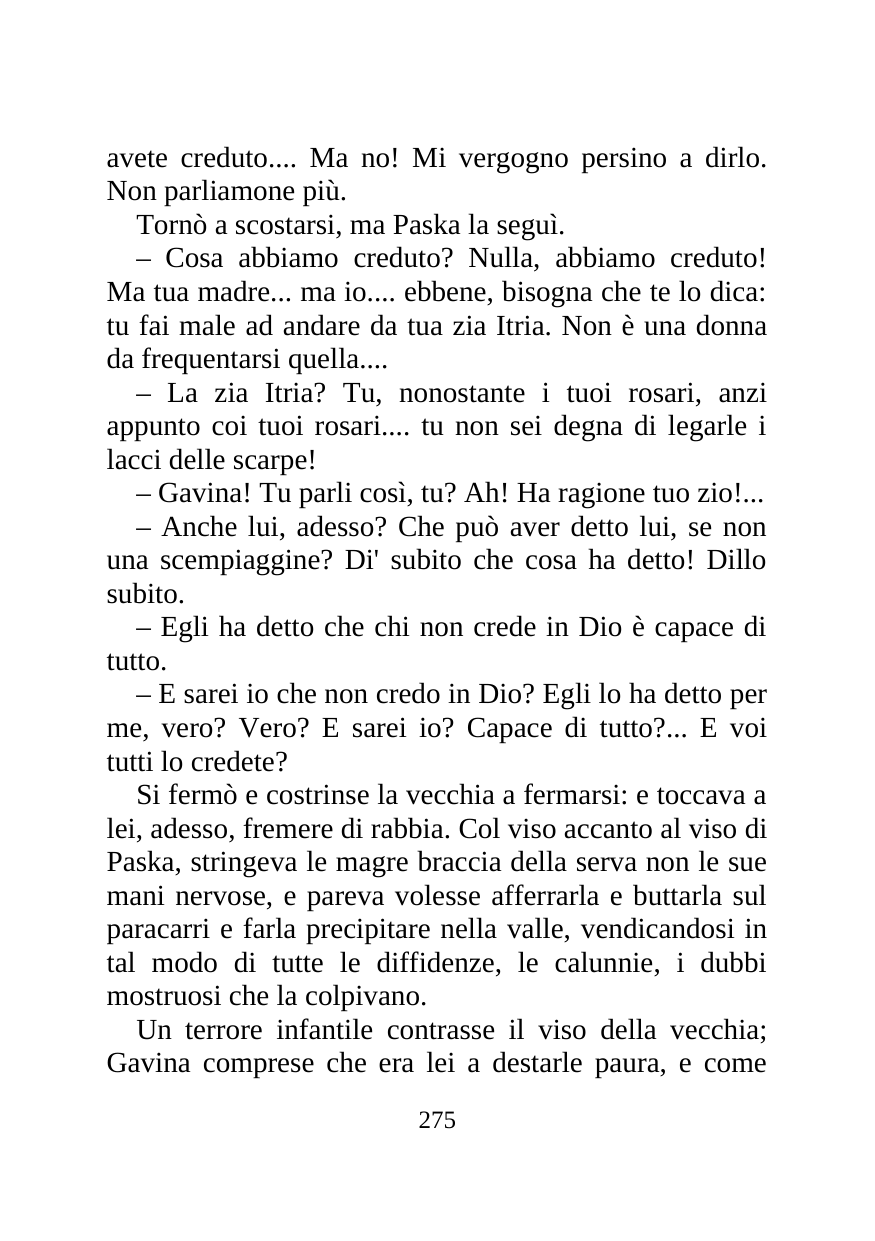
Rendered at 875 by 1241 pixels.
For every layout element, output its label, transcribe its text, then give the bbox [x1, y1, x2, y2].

text – Gavina! Tu parli così, tu? Ah! Ha ragione tuo zio!... [106, 475, 768, 509]
text Tornò a scostarsi, ma Paska la seguì. [106, 207, 768, 241]
text Si fermò e costrinse la vecchia a fermarsi: e toccava a lei, adesso, fremere di rabbia. Col viso accanto al viso di Paska, stringeva le magre braccia della serva non le sue mani nervose, e pareva volesse afferrarla e buttarla sul paracarri e farla precipitare nella valle, vendicandosi in tal modo di tutte le diffidenze, le calunnie, i dubbi mostruosi che la colpivano. [106, 777, 768, 1012]
text avete creduto.... Ma no! Mi vergogno persino a dirlo. Non parliamone più. [106, 140, 768, 207]
text – E sarei io che non credo in Dio? Egli lo ha detto per me, vero? Vero? E sarei io? Capace di tutto?... E voi tutti lo credete? [106, 677, 768, 777]
text – La zia Itria? Tu, nonostante i tuoi rosari, anzi appunto coi tuoi rosari.... tu non sei degna di legarle i lacci delle scarpe! [106, 375, 768, 475]
text – Cosa abbiamo creduto? Nulla, abbiamo creduto! Ma tua madre... ma io.... ebbene, bisogna che te lo dica: tu fai male ad andare da tua zia Itria. Non è una donna da frequentarsi quella.... [106, 241, 768, 375]
text Un terrore infantile contrasse il viso della vecchia; Gavina comprese che era lei a destarle paura, e come [106, 1012, 768, 1079]
text – Egli ha detto che chi non crede in Dio è capace di tutto. [106, 609, 768, 677]
text – Anche lui, adesso? Che può aver detto lui, se non una scempiaggine? Di' subito che cosa ha detto! Dillo subito. [106, 509, 768, 609]
